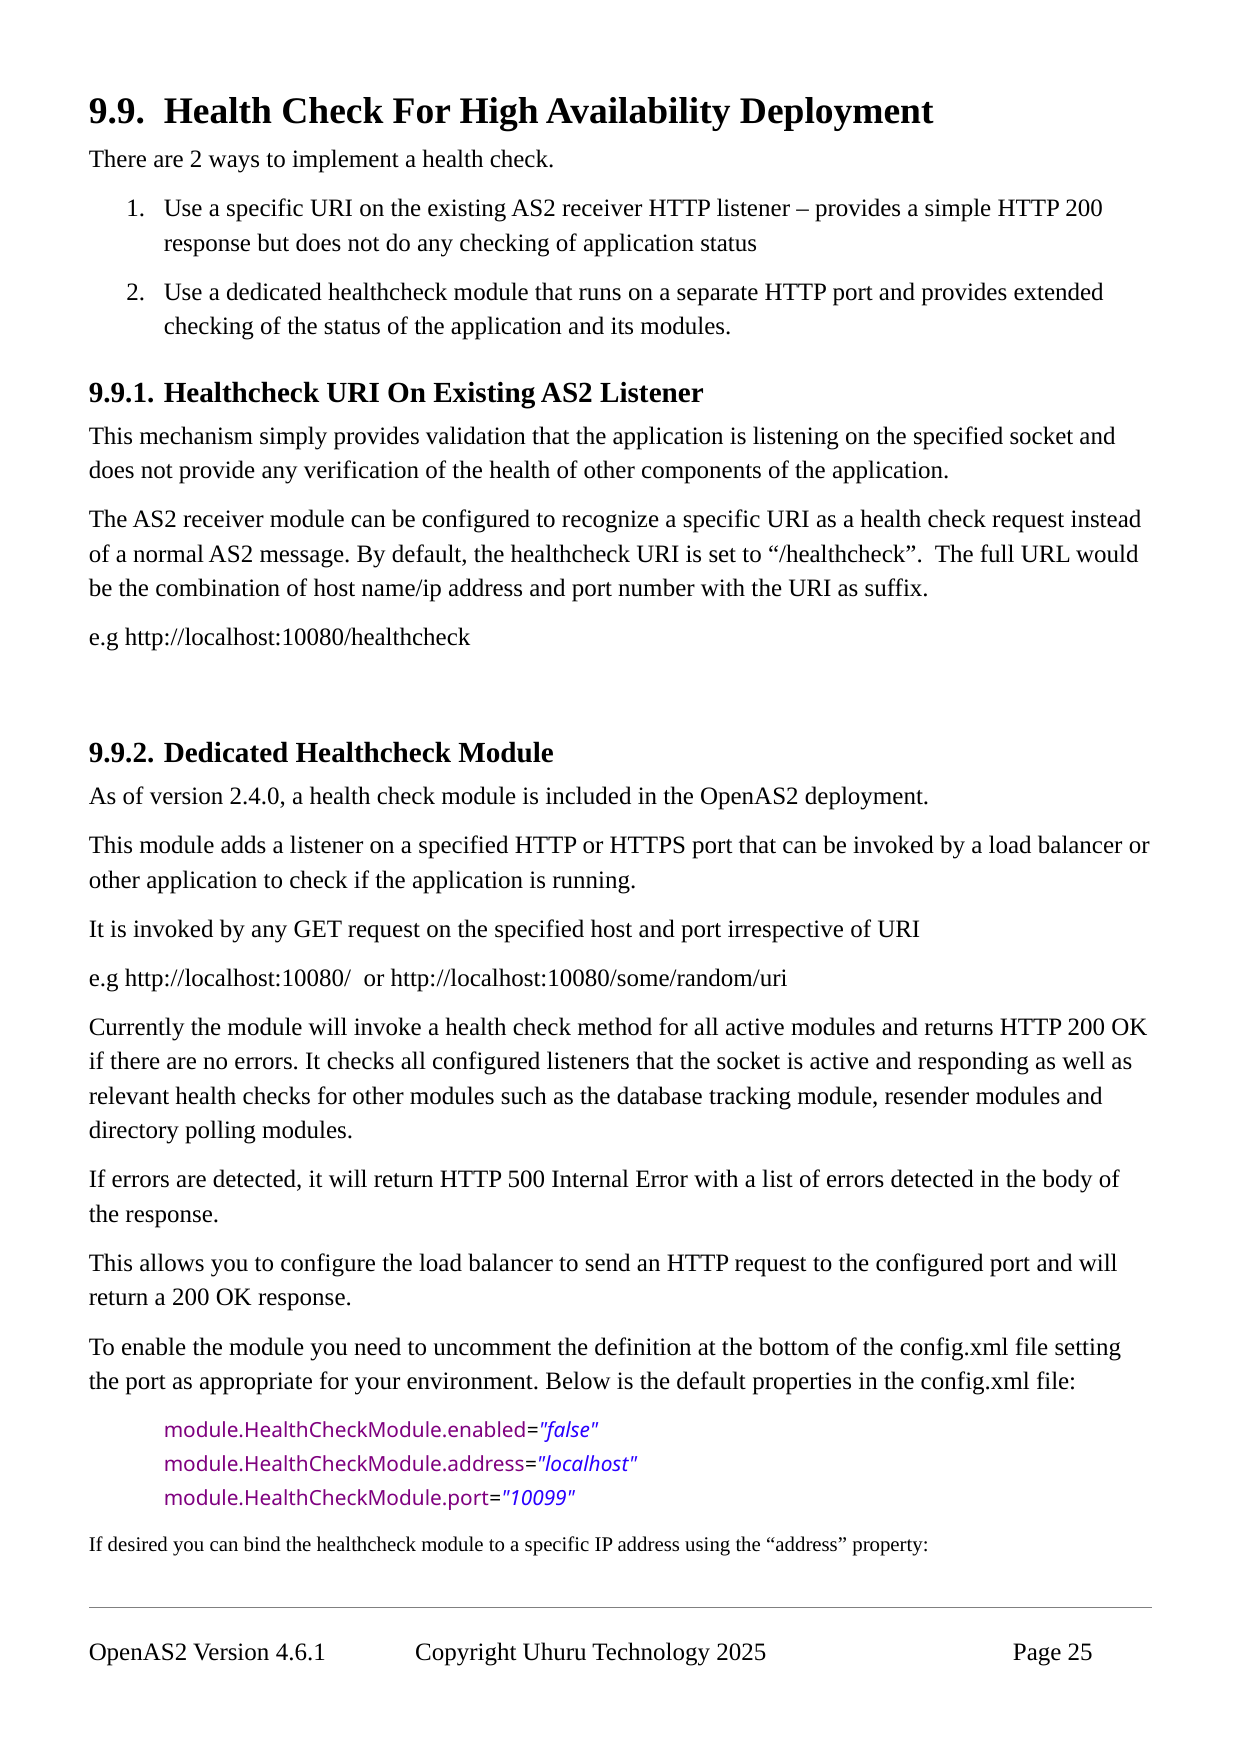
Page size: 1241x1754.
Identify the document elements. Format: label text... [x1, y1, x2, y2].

text This module adds a listener on a specified HTTP or HTTPS port that can be invoked by a load balancer or other application to check if the application is running. [88, 830, 1152, 893]
text It is invoked by any GET request on the specified host and port irrespective of URI [88, 914, 1152, 943]
list Use a dedicated healthcheck module that runs on a separate HTTP port and provides extended checking of the status of the application and its modules. [126, 277, 1152, 340]
subtitle Healthcheck URI On Existing AS2 Listener [88, 375, 1152, 408]
text To enable the module you need to uncomment the definition at the bottom of the config.xml file setting the port as appropriate for your environment. Below is the default properties in the config.xml file: [88, 1332, 1152, 1395]
subtitle Dedicated Healthcheck Module [88, 735, 1152, 769]
text e.g http://localhost:10080/ or http://localhost:10080/some/random/uri [88, 963, 1152, 992]
text module.HealthCheckModule.port="10099" [163, 1483, 1152, 1512]
text Currently the module will invoke a health check method for all active modules and returns HTTP 200 OK if there are no errors. It checks all configured listeners that the socket is active and responding as well as relevant health checks for other modules such as the database tracking module, resender modules and directory polling modules. [88, 1012, 1152, 1144]
text module.HealthCheckModule.enabled="false" [163, 1415, 1152, 1443]
text If errors are detected, it will return HTTP 500 Internal Error with a list of errors detected in the body of the response. [88, 1164, 1152, 1228]
text There are 2 ways to implement a health check. [88, 144, 1152, 173]
text e.g http://localhost:10080/healthcheck [88, 622, 1152, 651]
subtitle Health Check For High Availability Deployment [88, 88, 1152, 132]
text As of version 2.4.0, a health check module is included in the OpenAS2 deployment. [88, 781, 1152, 810]
text module.HealthCheckModule.address="localhost" [163, 1449, 1152, 1478]
text The AS2 receiver module can be configured to recognize a specific URI as a health check request instead of a normal AS2 message. By default, the healthcheck URI is set to “/healthcheck”. The full URL would be the combination of host name/ip address and port number with the URI as suffix. [88, 504, 1152, 602]
text This allows you to configure the load balancer to send an HTTP request to the configured port and will return a 200 OK response. [88, 1248, 1152, 1311]
text This mechanism simply provides validation that the application is listening on the specified socket and does not provide any verification of the health of other components of the application. [88, 421, 1152, 484]
list Use a specific URI on the existing AS2 receiver HTTP listener – provides a simple HTTP 200 response but does not do any checking of application status [126, 193, 1152, 256]
